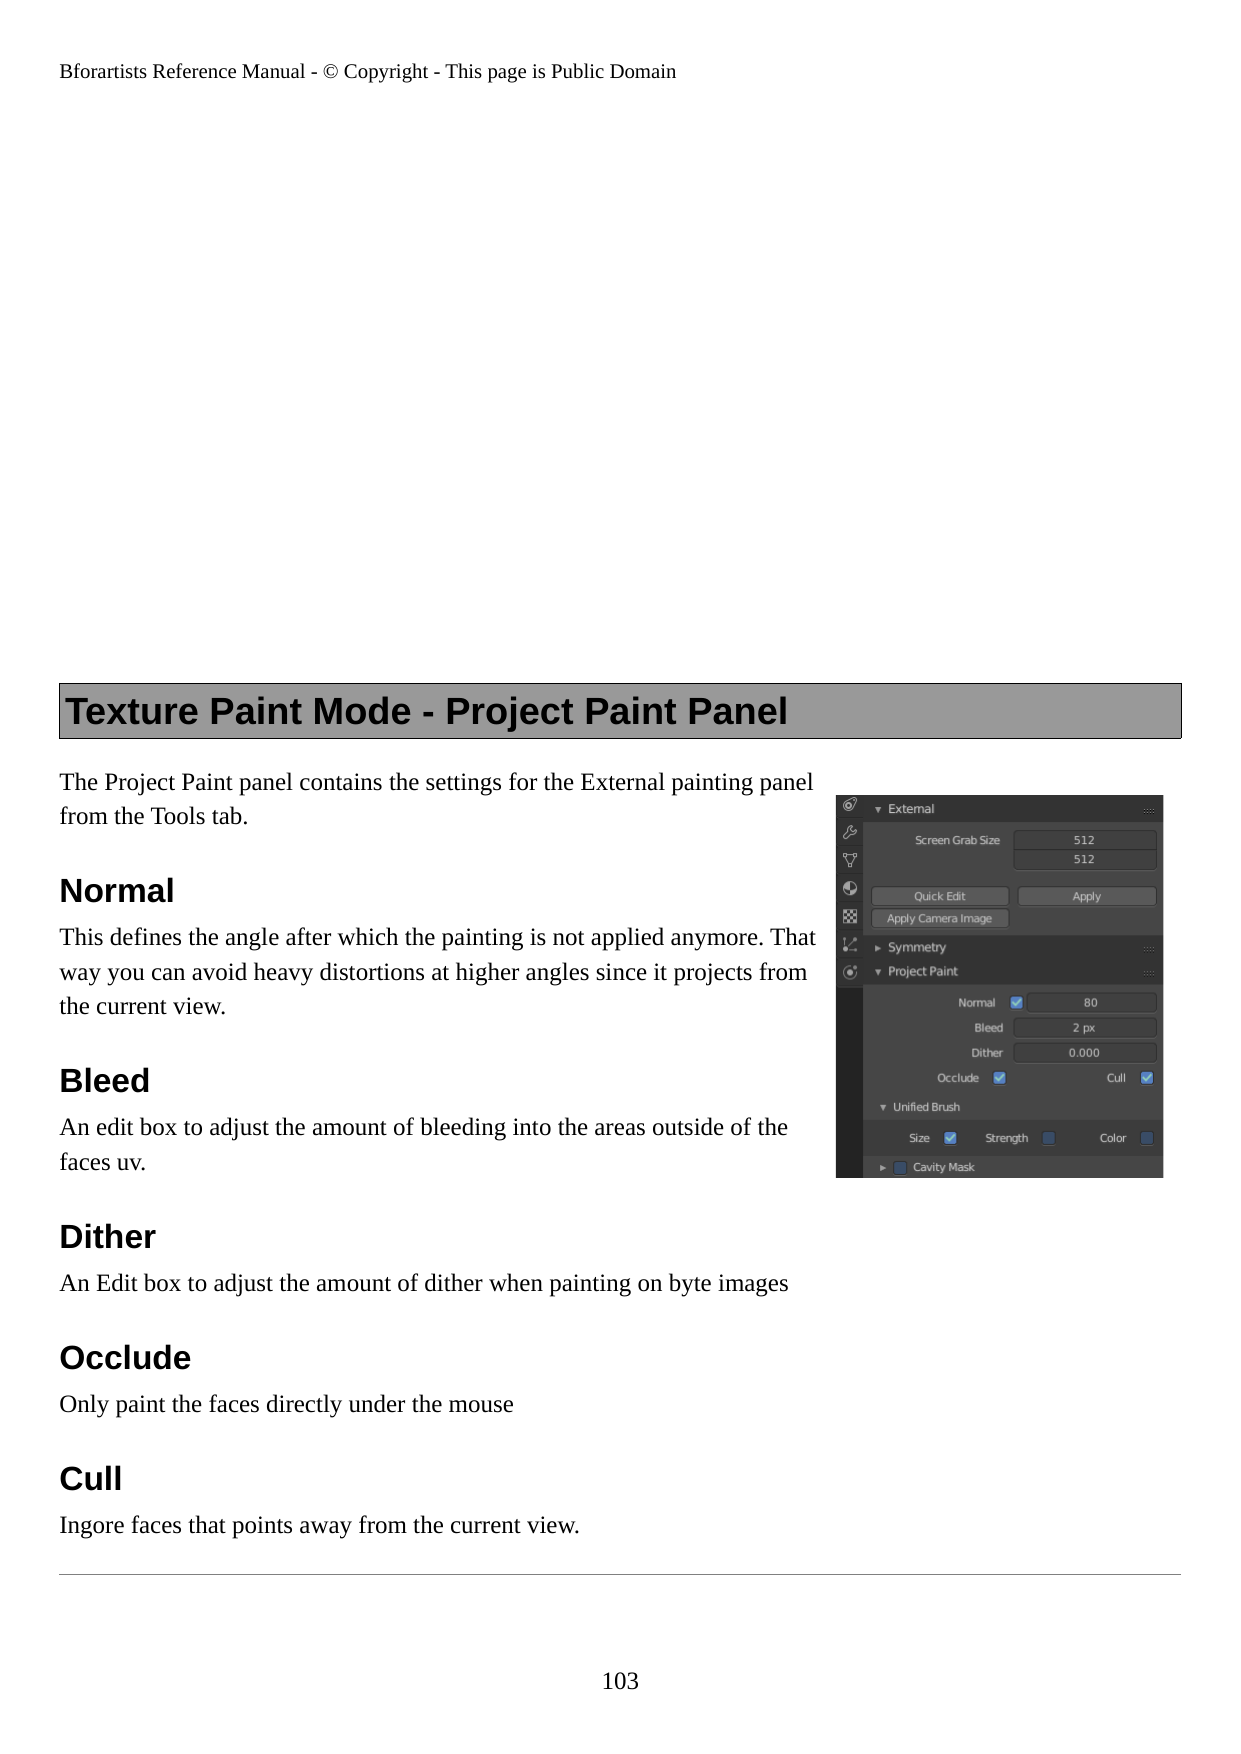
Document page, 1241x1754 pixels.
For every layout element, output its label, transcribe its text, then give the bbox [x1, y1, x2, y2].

subtitle Normal [59, 871, 835, 910]
table_header Texture Paint Mode - Project Paint Panel [60, 684, 1181, 738]
text An edit box to adjust the amount of bleeding into the areas outside of the faces uv. [59, 1112, 835, 1176]
subtitle Cull [59, 1459, 1181, 1498]
text This defines the angle after which the painting is not applied anymore. That way you can avoid heavy distortions at higher angles since it projects from the current view. [59, 922, 835, 1020]
text An Edit box to adjust the amount of dither when painting on byte images [59, 1268, 1181, 1297]
picture [835, 795, 1164, 1178]
subtitle [1164, 871, 1181, 910]
subtitle [1164, 1061, 1181, 1100]
text Ingore faces that points away from the current view. [59, 1510, 1181, 1539]
text The Project Paint panel contains the settings for the External painting panel from the Tools tab. [59, 767, 1181, 830]
subtitle Occlude [59, 1338, 1181, 1377]
text Only paint the faces directly under the mouse [59, 1389, 1181, 1418]
subtitle Dither [59, 1217, 1181, 1256]
subtitle Bleed [59, 1061, 835, 1100]
